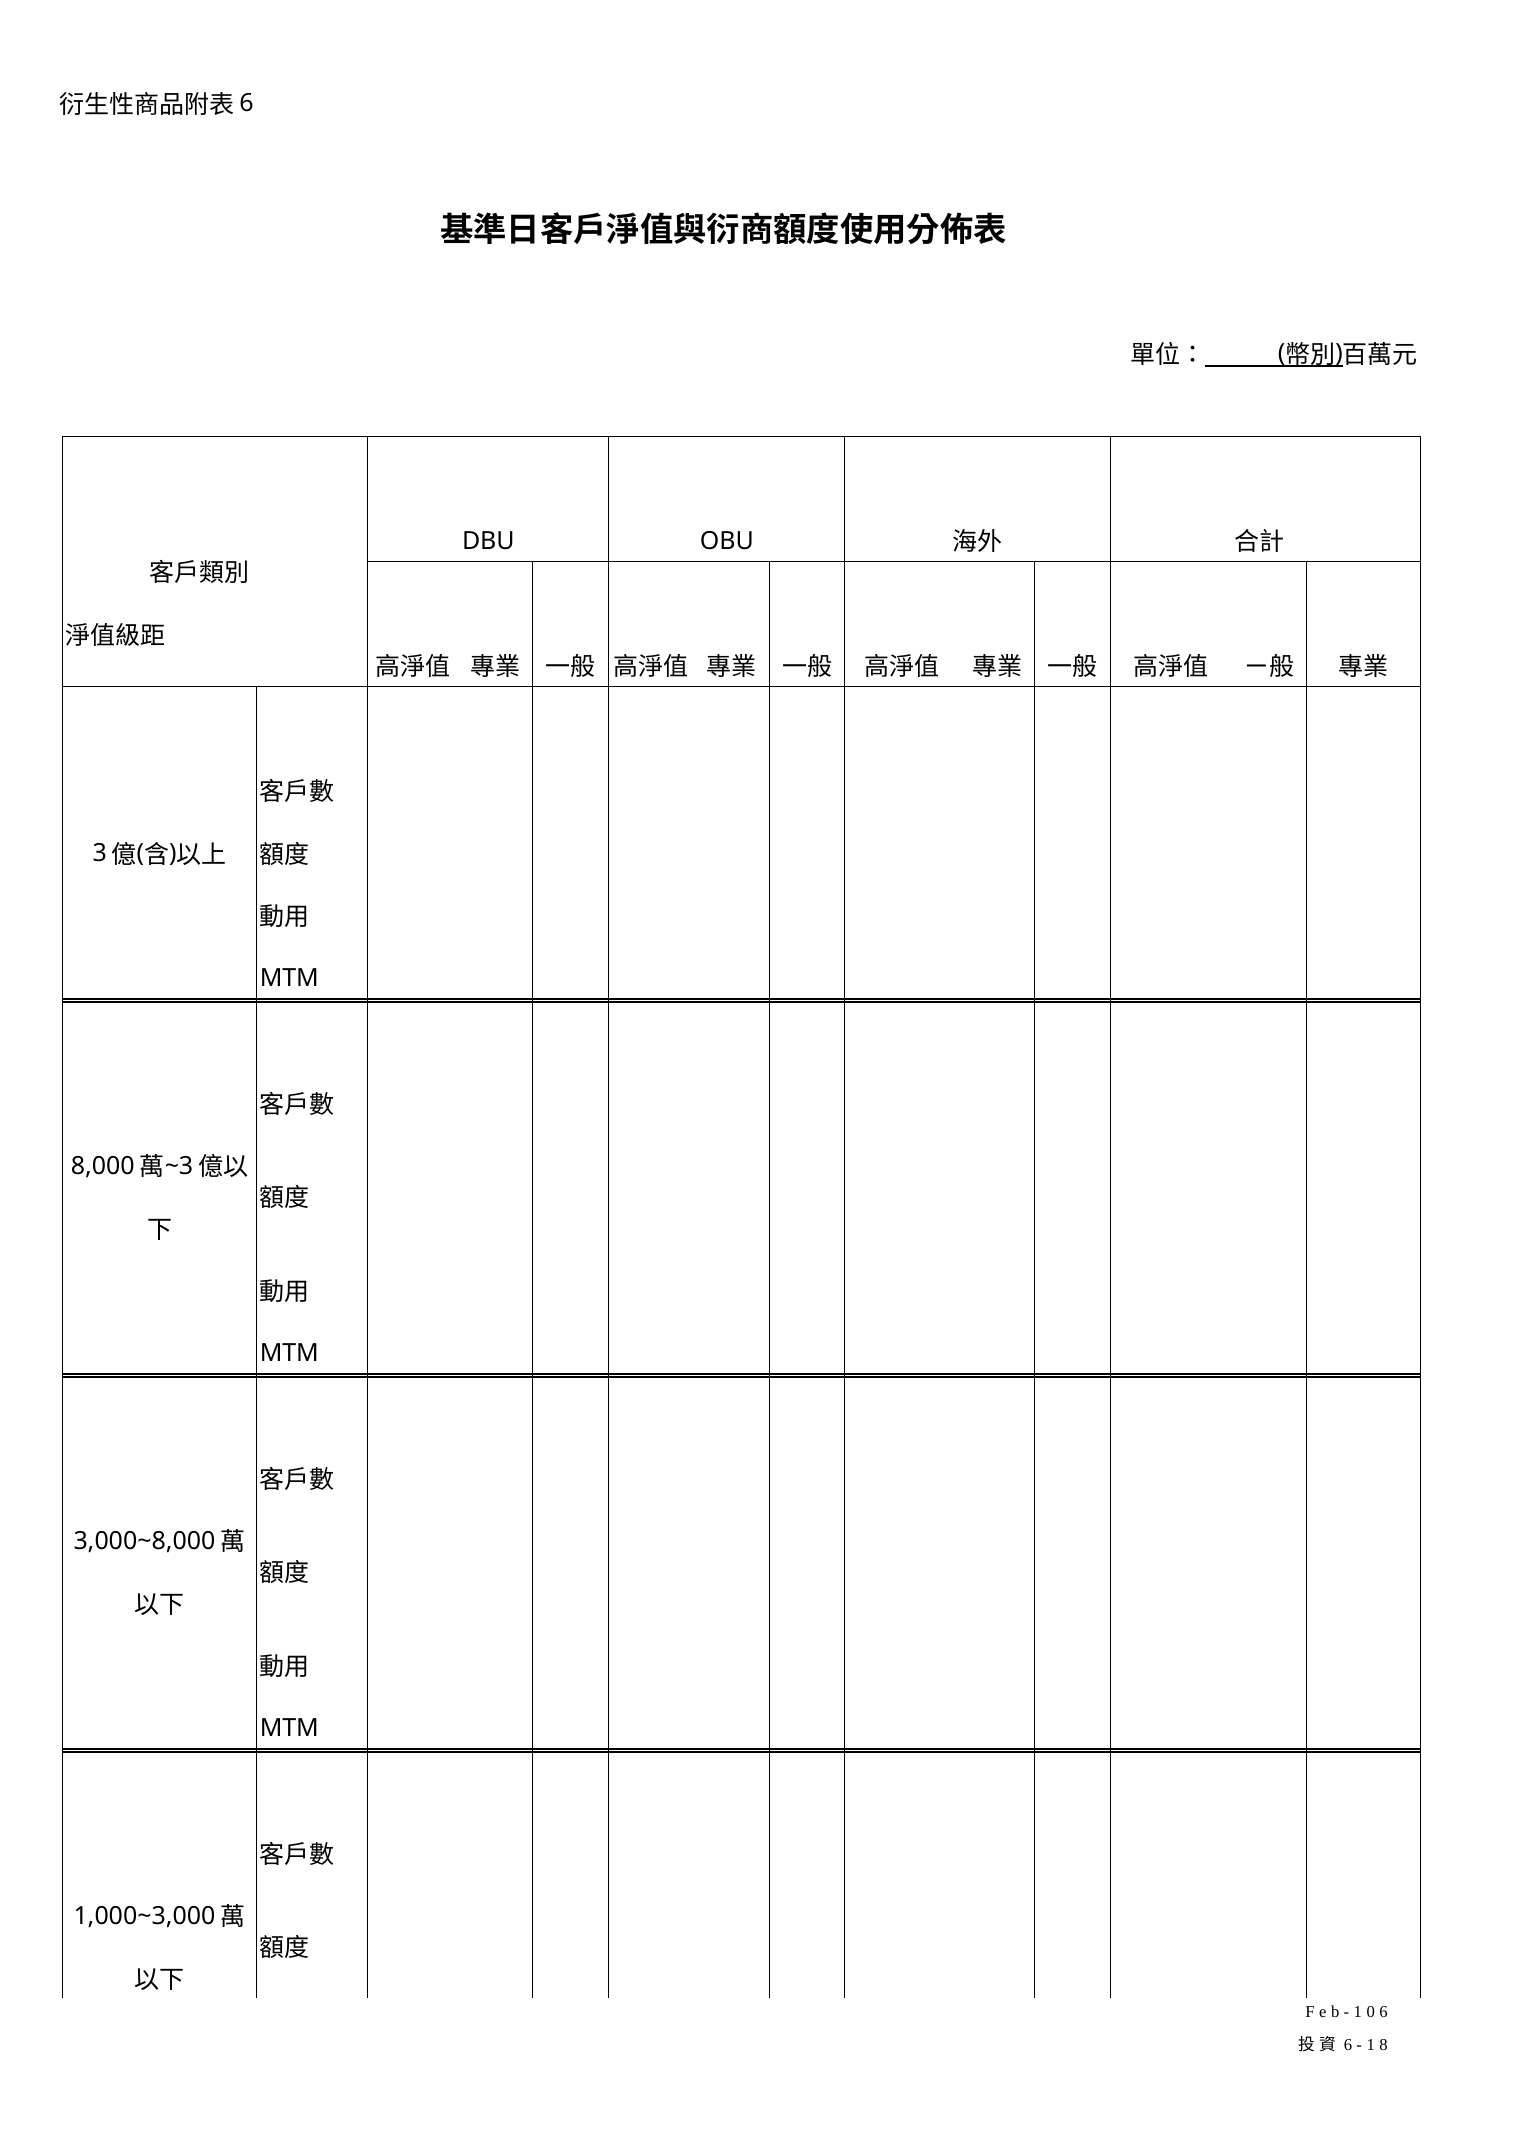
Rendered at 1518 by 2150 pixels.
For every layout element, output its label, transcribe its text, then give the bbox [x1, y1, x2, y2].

table_cell 動用 [257, 1623, 367, 1686]
table_cell [1231, 1686, 1306, 1748]
table_cell 專業 [959, 562, 1034, 686]
table_cell [959, 936, 1034, 998]
table_cell [770, 811, 844, 873]
table_cell 動用 [257, 1248, 367, 1311]
table_cell [694, 1123, 769, 1248]
table_cell [609, 687, 693, 811]
table_cell MTM [257, 1686, 367, 1748]
table_cell [1035, 936, 1110, 998]
table_cell [368, 1003, 457, 1123]
table_cell [770, 1873, 844, 1998]
table_cell [959, 1873, 1034, 1998]
table_cell [845, 936, 959, 998]
table_cell 8,000萬~3億以下 [63, 1123, 256, 1248]
table_cell [1307, 687, 1420, 811]
table_cell [1307, 1623, 1420, 1686]
table_cell 一般 [1035, 562, 1110, 686]
table_cell 高淨值 [609, 562, 693, 686]
table_cell [609, 1686, 693, 1748]
table_cell [1035, 1123, 1110, 1248]
table_cell [845, 1123, 959, 1248]
table_cell [1307, 811, 1420, 873]
table_cell [533, 1623, 608, 1686]
table_cell [694, 1378, 769, 1498]
table_cell [845, 1248, 959, 1311]
table_cell 額度 [257, 811, 367, 873]
table_cell [770, 1248, 844, 1311]
table_cell [1035, 1623, 1110, 1686]
table_cell [368, 936, 457, 998]
table_cell [1111, 1623, 1231, 1686]
table_cell [533, 873, 608, 936]
table_cell [1035, 1873, 1110, 1998]
table_cell [63, 1003, 256, 1123]
table_cell [1111, 936, 1231, 998]
table_cell [1231, 1873, 1306, 1998]
table_cell [770, 1003, 844, 1123]
table_cell [368, 1311, 457, 1373]
table_cell [959, 1311, 1034, 1373]
table_cell [845, 1623, 959, 1686]
table_cell 客戶數 [257, 687, 367, 811]
table_cell [609, 811, 693, 873]
table_cell [63, 1378, 256, 1498]
table_cell [533, 1498, 608, 1623]
table_cell [1035, 1498, 1110, 1623]
table_cell 額度 [257, 1498, 367, 1623]
table_cell [770, 936, 844, 998]
table_cell 客戶數 [257, 1753, 367, 1873]
table_cell [959, 1498, 1034, 1623]
table_cell 客戶類別 淨值級距 [63, 437, 367, 686]
table_cell [1035, 1753, 1110, 1873]
table_cell 高淨值 [368, 562, 457, 686]
table_cell [845, 1686, 959, 1748]
table_cell [63, 1686, 256, 1748]
table_cell 高淨值 [1111, 562, 1231, 686]
table_cell [959, 687, 1034, 811]
table_cell 專業 [694, 562, 769, 686]
table_cell [457, 1378, 532, 1498]
table_cell [533, 1248, 608, 1311]
table_cell [368, 811, 457, 873]
table_cell [694, 936, 769, 998]
table_cell [770, 1686, 844, 1748]
table_cell [1035, 1378, 1110, 1498]
table_cell [609, 1498, 693, 1623]
table_cell [1231, 1378, 1306, 1498]
table_cell [1111, 1686, 1231, 1748]
table_cell [457, 936, 532, 998]
table_cell [845, 1003, 959, 1123]
table_cell [457, 687, 532, 811]
table_cell [694, 1873, 769, 1998]
table_cell [368, 1378, 457, 1498]
table_cell [694, 1753, 769, 1873]
table_cell [63, 873, 256, 936]
table_cell [609, 1123, 693, 1248]
table_cell [770, 1123, 844, 1248]
table_cell [1035, 687, 1110, 811]
table_cell [1035, 811, 1110, 873]
table_cell [959, 811, 1034, 873]
table_cell [1307, 1686, 1420, 1748]
table_cell [1307, 1248, 1420, 1311]
table_cell [770, 687, 844, 811]
table_cell [457, 1123, 532, 1248]
table_cell [1035, 1248, 1110, 1311]
table_cell [770, 1623, 844, 1686]
table_cell [770, 1753, 844, 1873]
table_cell MTM [257, 1311, 367, 1373]
table_cell [457, 1498, 532, 1623]
table_cell [959, 1123, 1034, 1248]
table_cell [457, 1873, 532, 1998]
table_cell [368, 1248, 457, 1311]
table_cell [694, 1248, 769, 1311]
table_cell [1231, 1248, 1306, 1311]
table_cell [609, 873, 693, 936]
table_cell 客戶數 [257, 1378, 367, 1498]
table_cell [533, 1123, 608, 1248]
table_cell [533, 1686, 608, 1748]
table_cell [63, 936, 256, 998]
table_cell [1035, 1311, 1110, 1373]
table_cell [609, 1311, 693, 1373]
table_cell [533, 687, 608, 811]
table_cell [1111, 1003, 1231, 1123]
table_cell [845, 811, 959, 873]
table_cell [1231, 1623, 1306, 1686]
table_cell 海外 [845, 437, 1110, 561]
table_cell [1035, 1003, 1110, 1123]
table_cell [533, 1311, 608, 1373]
table_cell ㄧ般 [1231, 562, 1306, 686]
table_cell [694, 1498, 769, 1623]
table_cell [609, 1378, 693, 1498]
table_cell 客戶數 [257, 1003, 367, 1123]
table_cell [368, 1753, 457, 1873]
table_cell 專業 [457, 562, 532, 686]
table_cell [1231, 1311, 1306, 1373]
table_cell [770, 1311, 844, 1373]
table_cell [63, 1623, 256, 1686]
table_cell [457, 811, 532, 873]
table_cell [1231, 936, 1306, 998]
table_cell [1111, 437, 1231, 561]
table_cell [694, 1686, 769, 1748]
table_cell [959, 1753, 1034, 1873]
table_cell [457, 1003, 532, 1123]
table_cell DBU [368, 437, 608, 561]
table_cell [609, 1003, 693, 1123]
table_cell [1035, 873, 1110, 936]
table_cell 1,000~3,000萬以下 [63, 1873, 256, 1998]
table_cell 3,000~8,000萬以下 [63, 1498, 256, 1623]
table_cell [1111, 873, 1231, 936]
table_cell [63, 1753, 256, 1873]
table_cell [1111, 1123, 1231, 1248]
table_cell [694, 687, 769, 811]
table_cell OBU [609, 437, 844, 561]
table_cell [770, 873, 844, 936]
table_cell 合計 [1231, 437, 1420, 561]
table_cell 動用 [257, 873, 367, 936]
table_cell [694, 873, 769, 936]
table_cell [845, 1378, 959, 1498]
table_cell [1307, 1311, 1420, 1373]
table_cell [1307, 1378, 1420, 1498]
table_cell [1231, 687, 1306, 811]
table_cell [694, 1003, 769, 1123]
text 基準日客戶淨值與衍商額度使用分佈表 [59, 186, 1387, 248]
table_cell [533, 1003, 608, 1123]
table_cell [1111, 1378, 1231, 1498]
table_cell [1111, 687, 1231, 811]
table_cell [1307, 1873, 1420, 1998]
table_cell [845, 1311, 959, 1373]
table_cell [1111, 1498, 1231, 1623]
table_cell 額度 [257, 1873, 367, 1998]
table_cell [845, 1498, 959, 1623]
table_cell [845, 687, 959, 811]
table_cell [1231, 1498, 1306, 1623]
table_cell [1035, 1686, 1110, 1748]
table_cell [959, 1248, 1034, 1311]
table_cell [845, 1753, 959, 1873]
table_cell [368, 1686, 457, 1748]
table_cell [845, 1873, 959, 1998]
table_cell [959, 1686, 1034, 1748]
table_cell [694, 1623, 769, 1686]
table_cell [368, 1623, 457, 1686]
table_cell [609, 936, 693, 998]
table_cell [457, 1248, 532, 1311]
table_cell [368, 1873, 457, 1998]
table_cell 3億(含)以上 [63, 811, 256, 873]
table_cell [1231, 1753, 1306, 1873]
table_cell [609, 1753, 693, 1873]
table_cell [457, 1311, 532, 1373]
table_cell [533, 811, 608, 873]
table_cell 專業 [1307, 562, 1420, 686]
table_cell [1111, 1873, 1231, 1998]
table_cell [1111, 1311, 1231, 1373]
table_cell [368, 1123, 457, 1248]
table_header 單位： (幣別)百萬元 [62, 248, 1420, 436]
table_cell [368, 873, 457, 936]
table_cell [1307, 1498, 1420, 1623]
table_cell [959, 873, 1034, 936]
table_cell MTM [257, 936, 367, 998]
table_cell [845, 873, 959, 936]
table_cell [959, 1003, 1034, 1123]
table_cell [959, 1378, 1034, 1498]
table_cell 額度 [257, 1123, 367, 1248]
table_cell [533, 1378, 608, 1498]
table_cell [1111, 811, 1231, 873]
table_cell 一般 [770, 562, 844, 686]
table_cell [1231, 873, 1306, 936]
table_cell [694, 1311, 769, 1373]
table_cell [1231, 1003, 1306, 1123]
table_cell [533, 1873, 608, 1998]
table_cell [533, 936, 608, 998]
table_cell [609, 1248, 693, 1311]
table_cell [1307, 873, 1420, 936]
table_cell [609, 1623, 693, 1686]
table_cell [959, 1623, 1034, 1686]
table_cell 高淨值 [845, 562, 959, 686]
table_cell [694, 811, 769, 873]
table_cell [457, 1623, 532, 1686]
table_cell [533, 1753, 608, 1873]
table_cell [1231, 1123, 1306, 1248]
table_cell [770, 1498, 844, 1623]
table_cell [1307, 1123, 1420, 1248]
table_cell [1111, 1248, 1231, 1311]
table_cell [457, 1753, 532, 1873]
table_cell [770, 1378, 844, 1498]
table_cell [368, 687, 457, 811]
table_cell [63, 687, 256, 811]
table_cell [609, 1873, 693, 1998]
table_cell [457, 873, 532, 936]
table_cell [1231, 811, 1306, 873]
text 衍生性商品附表6 [59, 61, 1387, 123]
table_cell 一般 [533, 562, 608, 686]
table_cell [457, 1686, 532, 1748]
table_cell [368, 1498, 457, 1623]
table_cell [1307, 1003, 1420, 1123]
table_cell [63, 1311, 256, 1373]
table_cell [1111, 1753, 1231, 1873]
table_cell [1307, 936, 1420, 998]
table_cell [1307, 1753, 1420, 1873]
table_cell [63, 1248, 256, 1311]
